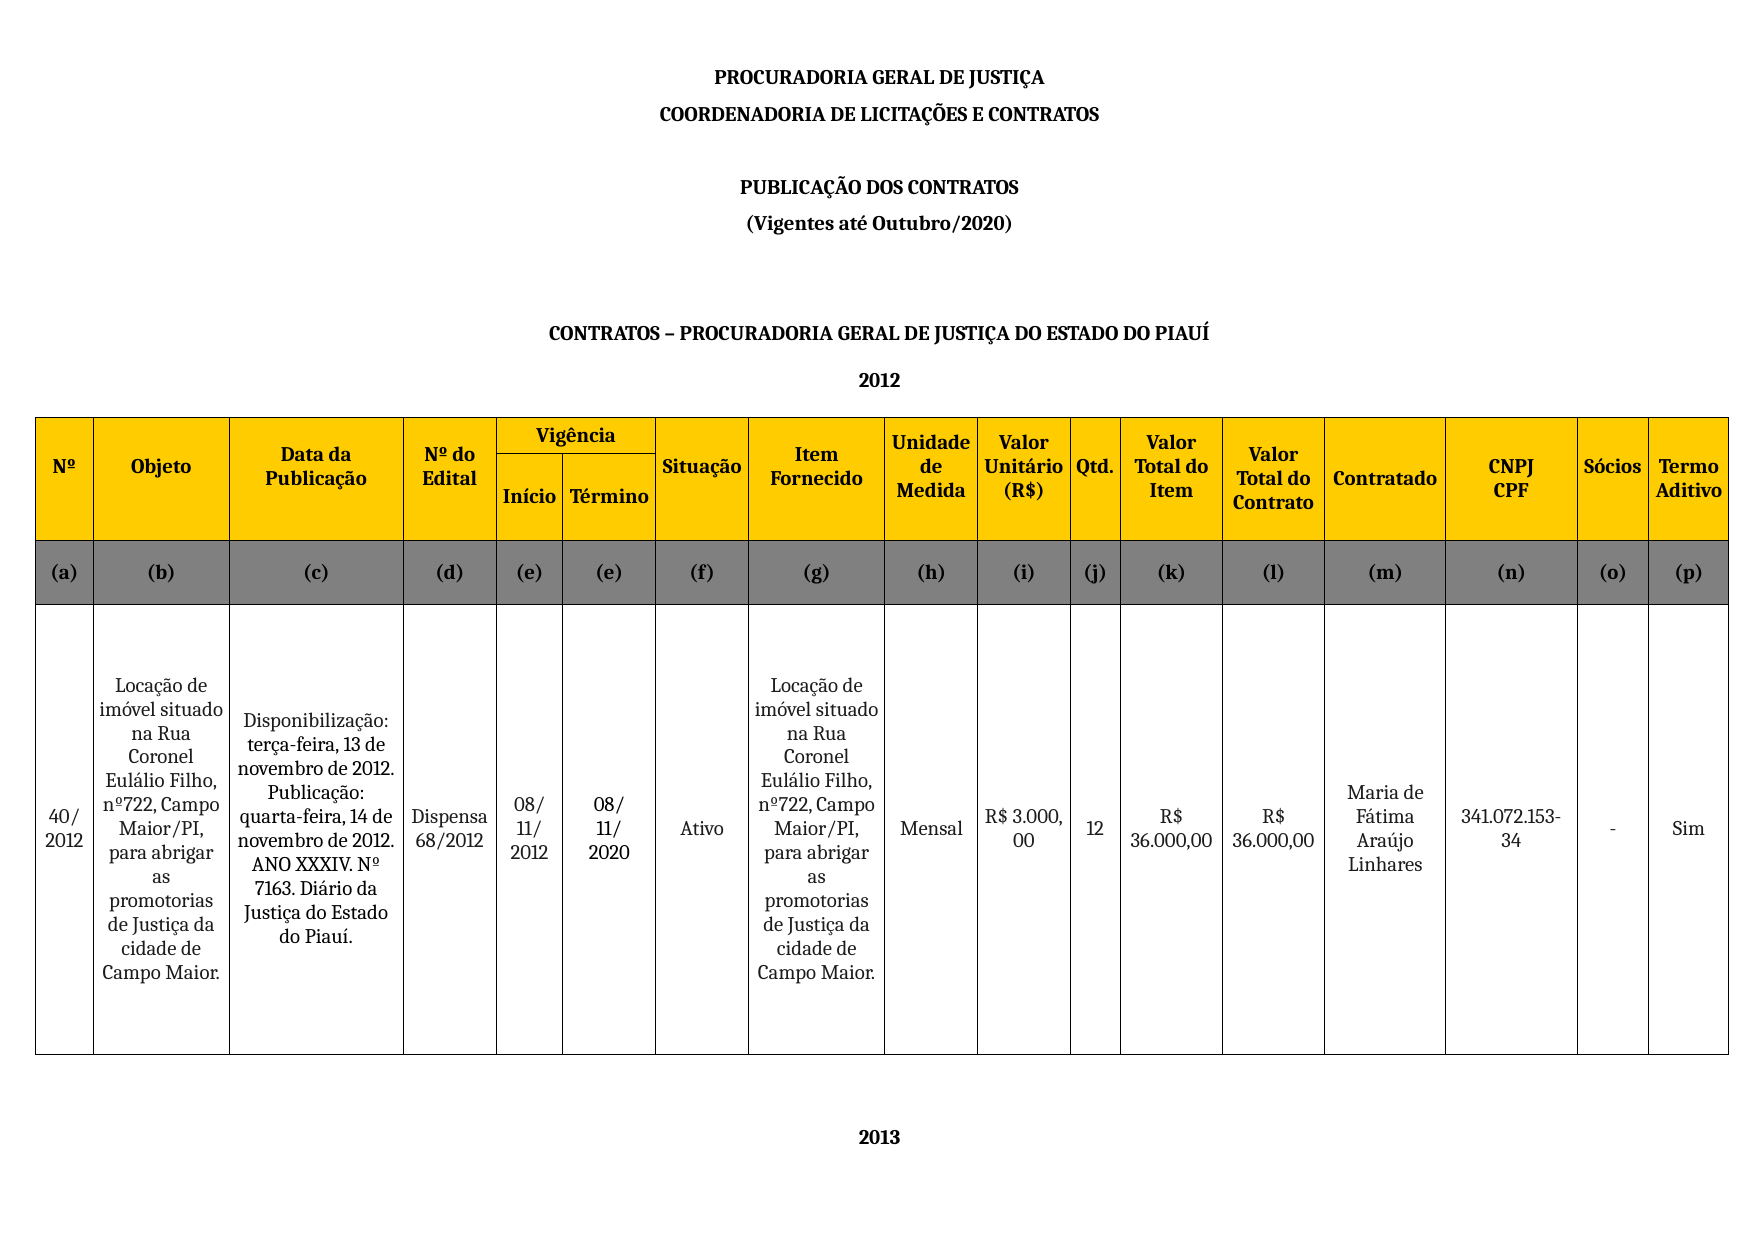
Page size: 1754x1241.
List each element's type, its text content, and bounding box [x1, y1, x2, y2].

table_header Situação [656, 418, 748, 540]
text 2012 [29, 369, 1729, 393]
table_header Data da Publicação [230, 418, 403, 540]
table_cell Início [497, 454, 562, 540]
table_cell (j) [1071, 541, 1120, 604]
table_header Termo Aditivo [1649, 418, 1728, 540]
table_cell (m) [1325, 541, 1445, 604]
table_cell Locação de imóvel situado na Rua Coronel Eulálio Filho, nº722, Campo Maior/PI, para abrigar as promotorias de Justiça da cidade de Campo Maior. [94, 605, 229, 1053]
table_cell (o) [1578, 541, 1648, 604]
table_cell 08/ 11/ 2020 [563, 605, 655, 1053]
table_header Sócios [1578, 418, 1648, 540]
table_cell Sim [1649, 605, 1728, 1053]
table_cell Término [563, 454, 655, 540]
text 2013 [29, 1126, 1729, 1150]
table_header Contratado [1325, 418, 1445, 540]
table_header Nº do Edital [404, 418, 496, 540]
table_header Objeto [94, 418, 229, 540]
table_cell (i) [978, 541, 1070, 604]
table_cell R$ 36.000,00 [1121, 605, 1222, 1053]
table_header Nº [36, 418, 93, 540]
table_cell (h) [885, 541, 977, 604]
table_cell (f) [656, 541, 748, 604]
text (Vigentes até Outubro/2020) [29, 212, 1729, 236]
table_cell Maria de Fátima Araújo Linhares [1325, 605, 1445, 1053]
table_cell (e) [563, 541, 655, 604]
table_cell (p) [1649, 541, 1728, 604]
table_header Unidade de Medida [885, 418, 977, 540]
table_cell (c) [230, 541, 403, 604]
table_cell (a) [36, 541, 93, 604]
text PROCURADORIA GERAL DE JUSTIÇA [29, 66, 1729, 90]
table_cell (l) [1223, 541, 1324, 604]
table_cell (k) [1121, 541, 1222, 604]
table_header Valor Unitário (R$) [978, 418, 1070, 540]
text CONTRATOS – PROCURADORIA GERAL DE JUSTIÇA DO ESTADO DO PIAUÍ [29, 321, 1729, 345]
table_cell (e) [497, 541, 562, 604]
table_header CNPJ CPF [1446, 418, 1577, 540]
text COORDENADORIA DE LICITAÇÕES E CONTRATOS [29, 102, 1729, 126]
text PUBLICAÇÃO DOS CONTRATOS [29, 175, 1729, 199]
table_cell Locação de imóvel situado na Rua Coronel Eulálio Filho, nº722, Campo Maior/PI, para abrigar as promotorias de Justiça da cidade de Campo Maior. [749, 605, 884, 1053]
table_cell Disponibilização: terça-feira, 13 de novembro de 2012. Publicação: quarta-feira, 14 de novembro de 2012. ANO XXXIV. Nº 7163. Diário da Justiça do Estado do Piauí. [230, 605, 403, 1053]
table_cell (g) [749, 541, 884, 604]
table_cell 40/ 2012 [36, 605, 93, 1053]
table_cell - [1578, 605, 1648, 1053]
table_cell R$ 36.000,00 [1223, 605, 1324, 1053]
table_cell R$ 3.000, 00 [978, 605, 1070, 1053]
table_cell Dispensa 68/2012 [404, 605, 496, 1053]
table_cell 08/ 11/ 2012 [497, 605, 562, 1053]
table_cell Ativo [656, 605, 748, 1053]
table_cell (b) [94, 541, 229, 604]
table_cell (d) [404, 541, 496, 604]
table_cell 341.072.153-34 [1446, 605, 1577, 1053]
table_header Item Fornecido [749, 418, 884, 540]
table_header Vigência [497, 418, 655, 453]
table_header Valor Total do Item [1121, 418, 1222, 540]
table_cell 12 [1071, 605, 1120, 1053]
table_cell Mensal [885, 605, 977, 1053]
table_header Valor Total do Contrato [1223, 418, 1324, 540]
table_header Qtd. [1071, 418, 1120, 540]
table_cell (n) [1446, 541, 1577, 604]
